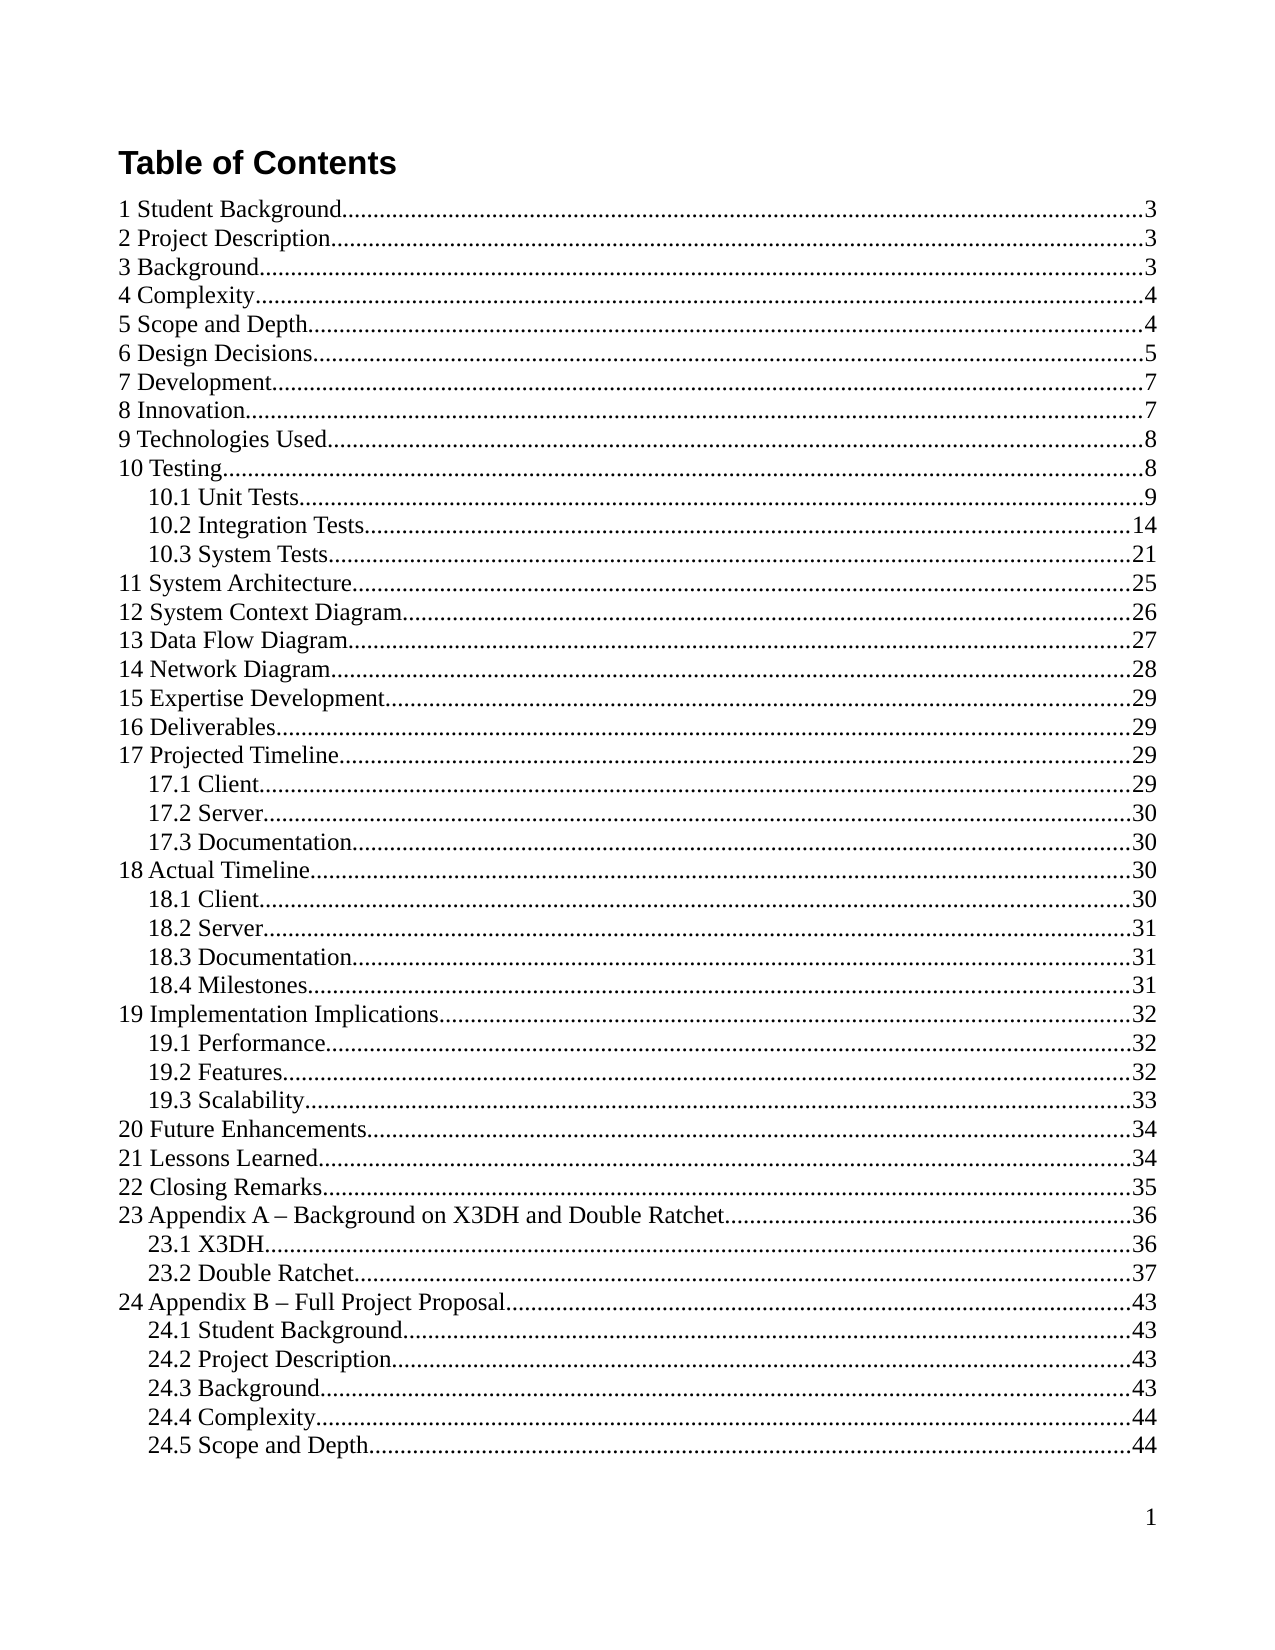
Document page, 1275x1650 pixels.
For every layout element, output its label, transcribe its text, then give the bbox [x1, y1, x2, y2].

text 20 Future Enhancements 34 [118, 1114, 1157, 1143]
text 3 Background 3 [118, 252, 1157, 280]
text 14 Network Diagram 28 [118, 654, 1157, 683]
text 18.4 Milestones 31 [148, 970, 1157, 999]
text 11 System Architecture 25 [118, 568, 1157, 597]
text 17.3 Documentation 30 [148, 827, 1157, 855]
text 21 Lessons Learned 34 [118, 1143, 1157, 1172]
text 1 Student Background 3 [118, 194, 1157, 223]
text 17 Projected Timeline 29 [118, 740, 1157, 769]
text 19.2 Features 32 [148, 1057, 1157, 1085]
text 19.1 Performance 32 [148, 1028, 1157, 1057]
text 16 Deliverables 29 [118, 712, 1157, 740]
text 12 System Context Diagram 26 [118, 597, 1157, 625]
text 24.1 Student Background 43 [148, 1315, 1157, 1344]
text 15 Expertise Development 29 [118, 683, 1157, 712]
text 10 Testing 8 [118, 453, 1157, 482]
text 7 Development 7 [118, 367, 1157, 395]
text 8 Innovation 7 [118, 395, 1157, 424]
text 17.2 Server 30 [148, 798, 1157, 827]
text 13 Data Flow Diagram 27 [118, 625, 1157, 654]
text 4 Complexity 4 [118, 280, 1157, 309]
text 24.5 Scope and Depth 44 [148, 1430, 1157, 1459]
text 23 Appendix A – Background on X3DH and Double Ratchet 36 [118, 1200, 1157, 1229]
text 17.1 Client 29 [148, 769, 1157, 798]
text 24.2 Project Description 43 [148, 1344, 1157, 1373]
text 9 Technologies Used 8 [118, 424, 1157, 453]
text 23.1 X3DH 36 [148, 1229, 1157, 1258]
text 5 Scope and Depth 4 [118, 309, 1157, 338]
text 18.1 Client 30 [148, 884, 1157, 913]
text 10.2 Integration Tests 14 [148, 510, 1157, 539]
text 6 Design Decisions 5 [118, 338, 1157, 367]
text 18 Actual Timeline 30 [118, 855, 1157, 884]
text 18.2 Server 31 [148, 913, 1157, 942]
text 24 Appendix B – Full Project Proposal 43 [118, 1287, 1157, 1315]
text 23.2 Double Ratchet 37 [148, 1258, 1157, 1287]
text 22 Closing Remarks 35 [118, 1172, 1157, 1200]
text 24.3 Background 43 [148, 1373, 1157, 1402]
text 24.4 Complexity 44 [148, 1402, 1157, 1430]
text 2 Project Description 3 [118, 223, 1157, 252]
text 19 Implementation Implications 32 [118, 999, 1157, 1028]
subtitle Table of Contents [118, 143, 1157, 182]
text 19.3 Scalability 33 [148, 1085, 1157, 1114]
text 10.3 System Tests 21 [148, 539, 1157, 568]
text 18.3 Documentation 31 [148, 942, 1157, 970]
text 10.1 Unit Tests 9 [148, 482, 1157, 510]
